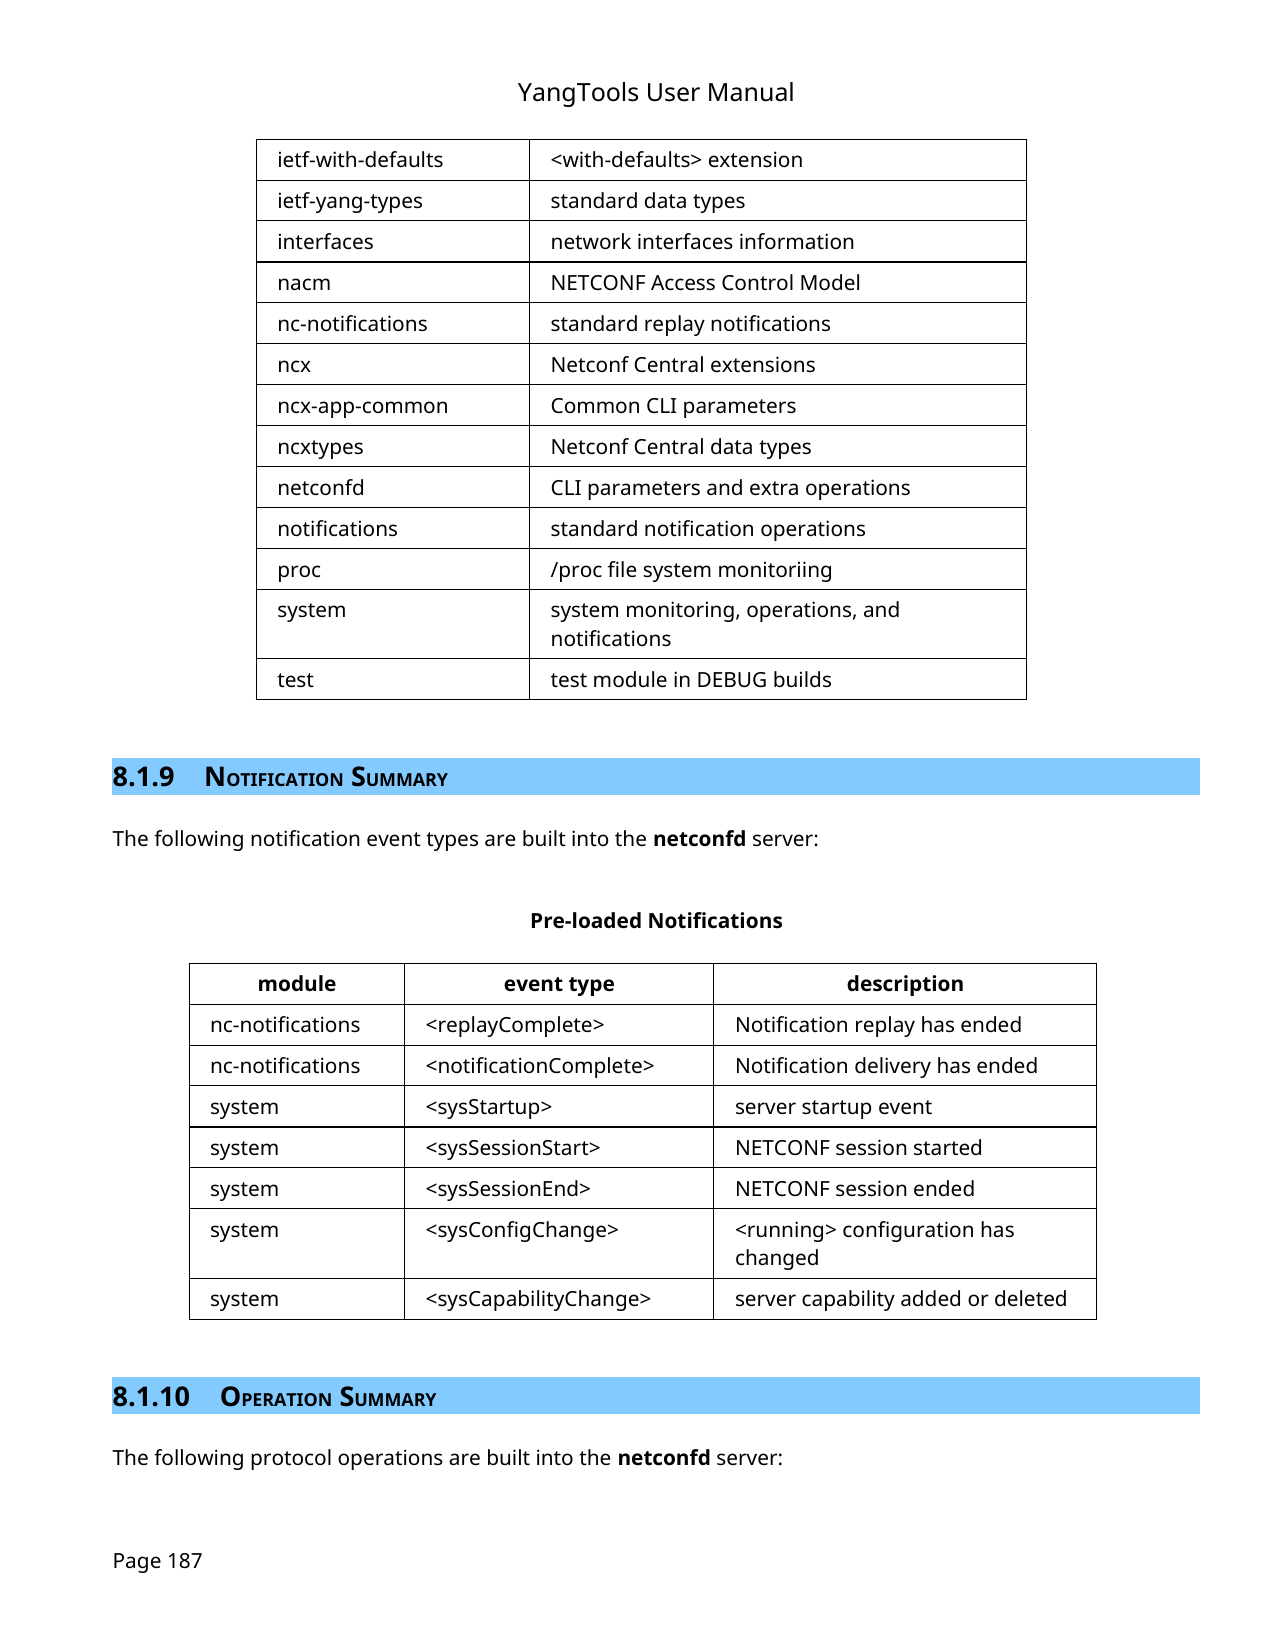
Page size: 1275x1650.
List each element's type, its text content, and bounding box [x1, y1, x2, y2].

table_cell system [190, 1086, 404, 1126]
table_cell nc-notifications [190, 1005, 404, 1044]
table_cell <sysSessionEnd> [405, 1168, 713, 1208]
table_cell <sysCapabilityChange> [405, 1279, 713, 1318]
table_cell proc [257, 549, 529, 589]
table_cell NETCONF session ended [714, 1168, 1096, 1208]
text The following notification event types are built into the netconfd server: [112, 824, 1200, 852]
table_cell Common CLI parameters [530, 385, 1026, 425]
table_cell test module in DEBUG builds [530, 659, 1026, 699]
table_cell ncx-app-common [257, 385, 529, 425]
table_cell nc-notifications [190, 1046, 404, 1085]
table_cell system [190, 1168, 404, 1208]
subtitle Pre-loaded Notifications [127, 906, 1185, 934]
table_cell netconfd [257, 467, 529, 507]
table_cell standard data types [530, 181, 1026, 220]
table_cell <with-defaults> extension [530, 140, 1026, 179]
table_cell server startup event [714, 1086, 1096, 1126]
table_cell Notification replay has ended [714, 1005, 1096, 1044]
table_cell ncx [257, 344, 529, 384]
table_cell CLI parameters and extra operations [530, 467, 1026, 507]
table_cell <replayComplete> [405, 1005, 713, 1044]
table_cell nacm [257, 263, 529, 302]
table_cell /proc file system monitoriing [530, 549, 1026, 589]
table_cell <notificationComplete> [405, 1046, 713, 1085]
table_cell ncxtypes [257, 426, 529, 466]
table_cell NETCONF Access Control Model [530, 263, 1026, 302]
table_cell server capability added or deleted [714, 1279, 1096, 1318]
table_cell system [257, 590, 529, 658]
table_cell standard notification operations [530, 508, 1026, 548]
table_cell Netconf Central data types [530, 426, 1026, 466]
table_cell system [190, 1128, 404, 1167]
table_header module [190, 964, 404, 1003]
table_cell Notification delivery has ended [714, 1046, 1096, 1085]
table_cell <sysSessionStart> [405, 1128, 713, 1167]
table_header event type [405, 964, 713, 1003]
table_cell NETCONF session started [714, 1128, 1096, 1167]
table_cell <sysStartup> [405, 1086, 713, 1126]
table_cell ietf-with-defaults [257, 140, 529, 179]
text The following protocol operations are built into the netconfd server: [112, 1443, 1200, 1472]
table_header description [714, 964, 1096, 1003]
subtitle Operation Summary [112, 1377, 1200, 1414]
table_cell standard replay notifications [530, 303, 1026, 343]
table_cell system [190, 1279, 404, 1318]
table_cell interfaces [257, 221, 529, 261]
table_cell network interfaces information [530, 221, 1026, 261]
table_cell <sysConfigChange> [405, 1209, 713, 1278]
table_cell notifications [257, 508, 529, 548]
table_cell Netconf Central extensions [530, 344, 1026, 384]
table_cell system monitoring, operations, and notifications [530, 590, 1026, 658]
subtitle Notification Summary [112, 758, 1200, 795]
table_cell system [190, 1209, 404, 1278]
table_cell test [257, 659, 529, 699]
table_cell ietf-yang-types [257, 181, 529, 220]
table_cell <running> configuration has changed [714, 1209, 1096, 1278]
table_cell nc-notifications [257, 303, 529, 343]
